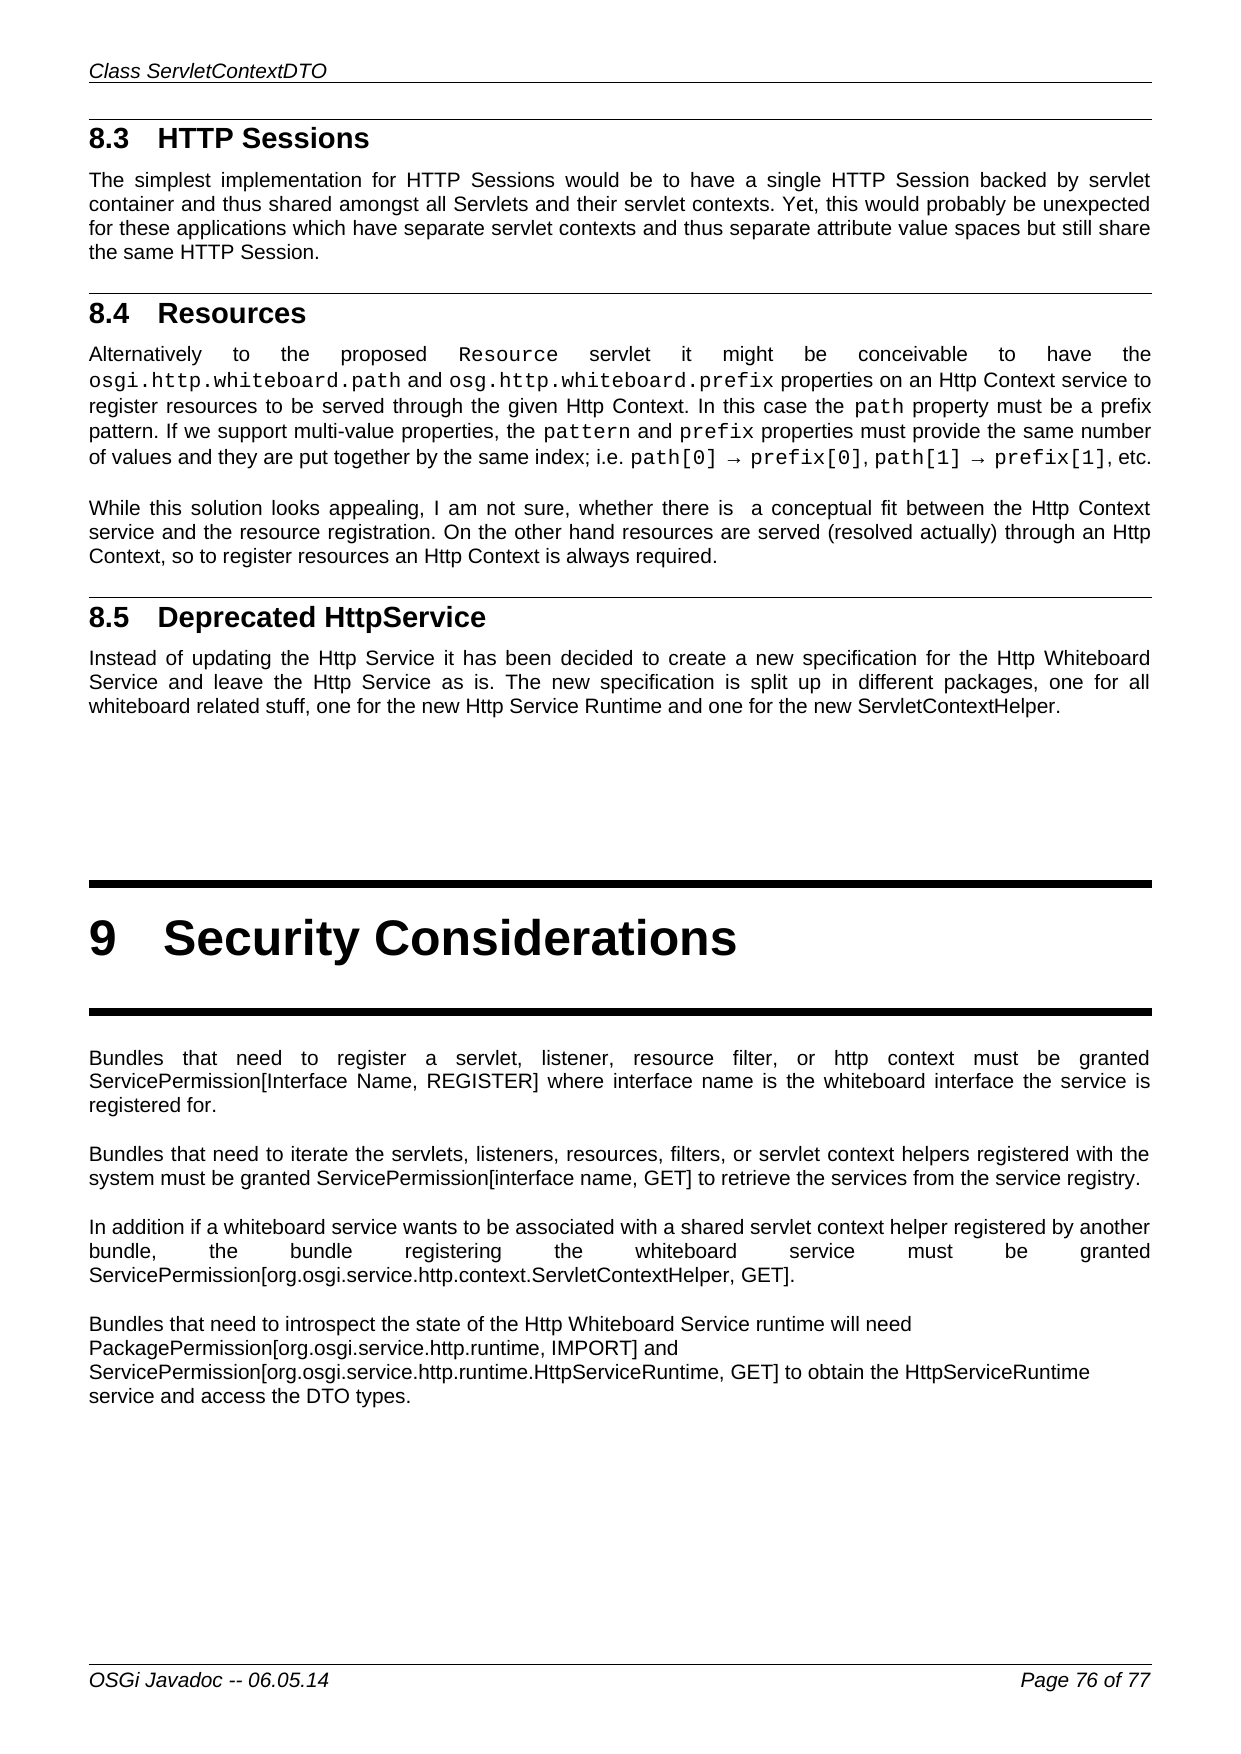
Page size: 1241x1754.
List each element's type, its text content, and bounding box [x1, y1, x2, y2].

text The simplest implementation for HTTP Sessions would be to have a single HTTP Session backed by servlet container and thus shared amongst all Servlets and their servlet contexts. Yet, this would probably be unexpected for these applications which have separate servlet contexts and thus separate attribute value spaces but still share the same HTTP Session. [88, 168, 1152, 263]
text While this solution looks appealing, I am not sure, whether there is a conceptual fit between the Http Context service and the resource registration. On the other hand resources are served (resolved actually) through an Http Context, so to register resources an Http Context is always required. [88, 496, 1152, 568]
text Bundles that need to iterate the servlets, listeners, resources, filters, or servlet context helpers registered with the system must be granted ServicePermission[interface name, GET] to retrieve the services from the service registry. [88, 1142, 1152, 1190]
text Bundles that need to introspect the state of the Http Whiteboard Service runtime will need PackagePermission[org.osgi.service.http.runtime, IMPORT] and ServicePermission[org.osgi.service.http.runtime.HttpServiceRuntime, GET] to obtain the HttpServiceRuntime service and access the DTO types. [88, 1312, 1152, 1408]
text Instead of updating the Http Service it has been decided to create a new specification for the Http Whiteboard Service and leave the Http Service as is. The new specification is split up in different packages, one for all whiteboard related stuff, one for the new Http Service Runtime and one for the new ServletContextHelper. [88, 646, 1152, 718]
subtitle Resources [88, 294, 1152, 329]
subtitle HTTP Sessions [88, 120, 1152, 155]
text Alternatively to the proposed Resource servlet it might be conceivable to have the osgi.http.whiteboard.path and osg.http.whiteboard.prefix properties on an Http Context service to register resources to be served through the given Http Context. In this case the path property must be a prefix pattern. If we support multi-value properties, the pattern and prefix properties must provide the same number of values and they are put together by the same index; i.e. path[0] → prefix[0], path[1] → prefix[1], etc. [88, 342, 1152, 471]
subtitle Deprecated HttpService [88, 598, 1152, 634]
text Bundles that need to register a servlet, listener, resource filter, or http context must be granted ServicePermission[Interface Name, REGISTER] where interface name is the whiteboard interface the service is registered for. [88, 1045, 1152, 1117]
subtitle Security Considerations [88, 881, 1152, 1016]
text In addition if a whiteboard service wants to be associated with a shared servlet context helper registered by another bundle, the bundle registering the whiteboard service must be granted ServicePermission[org.osgi.service.http.context.ServletContextHelper, GET]. [88, 1215, 1152, 1287]
